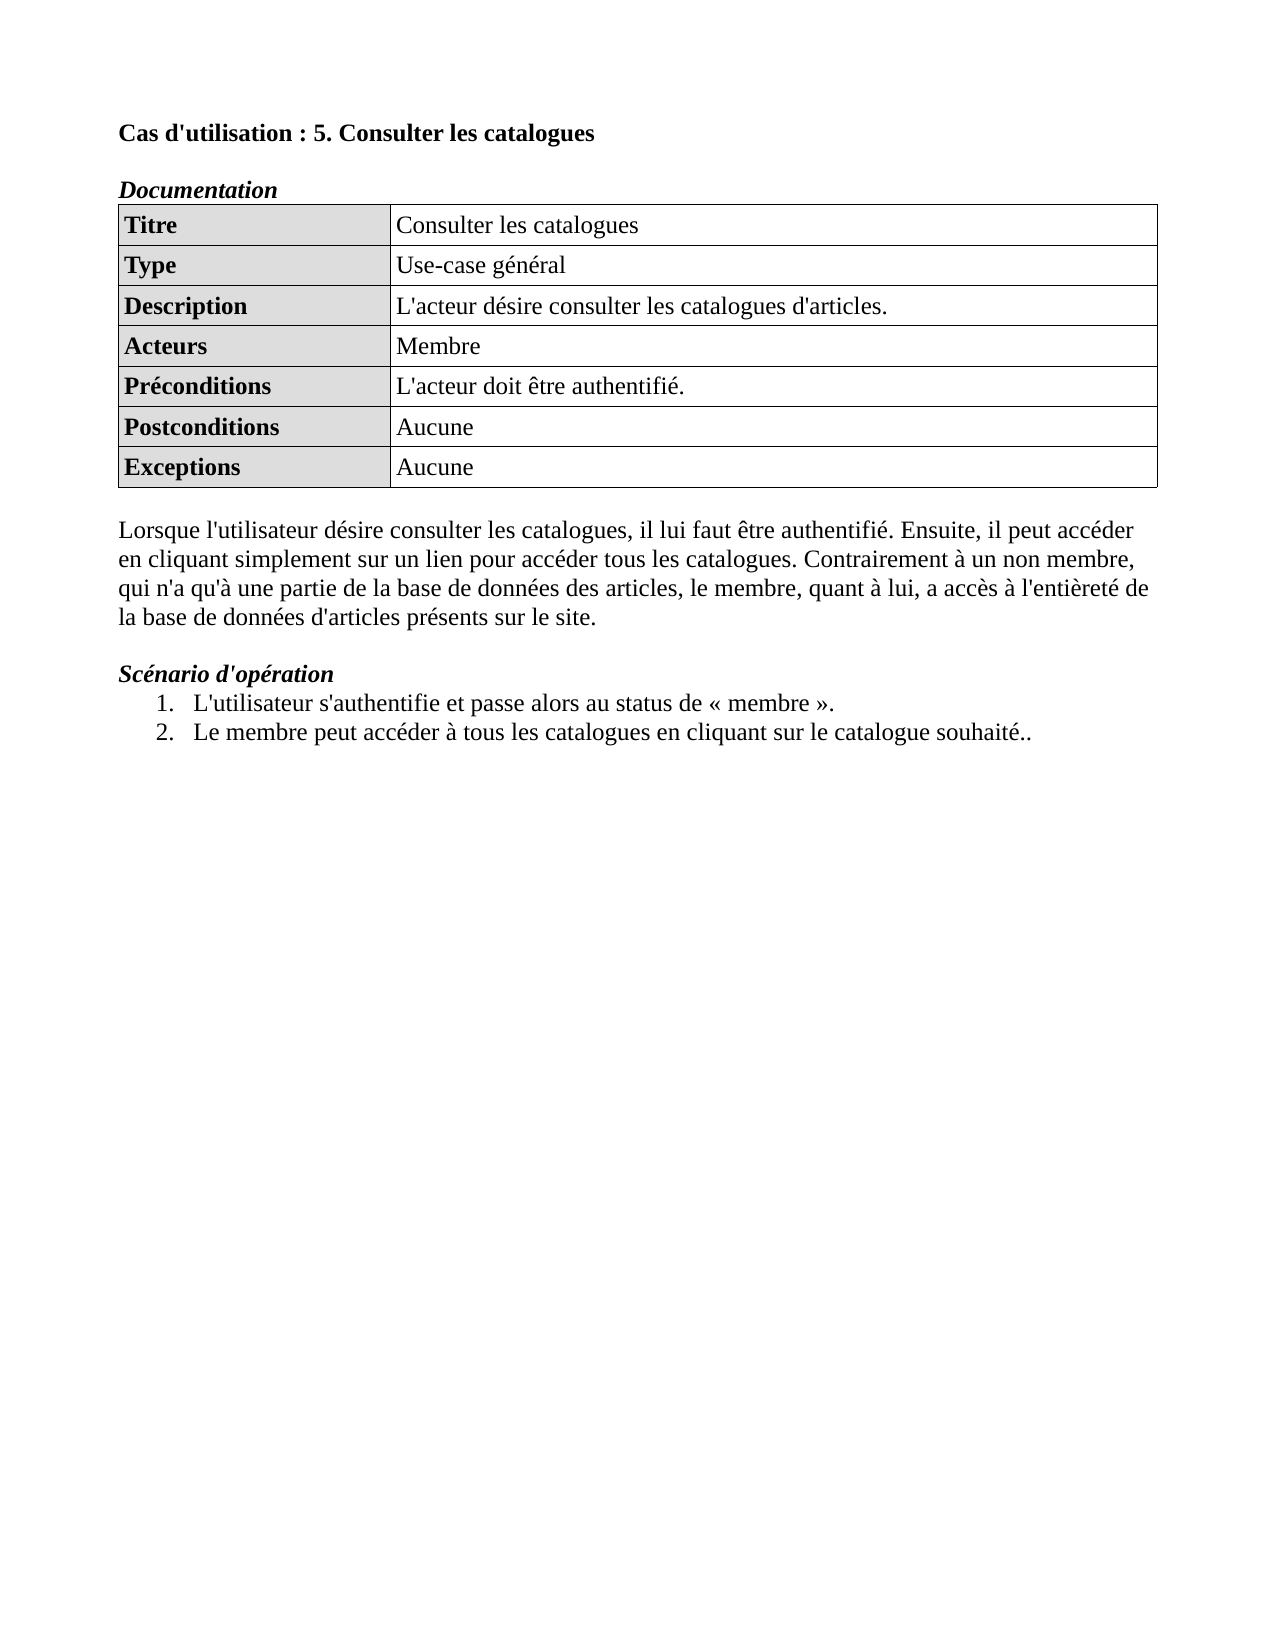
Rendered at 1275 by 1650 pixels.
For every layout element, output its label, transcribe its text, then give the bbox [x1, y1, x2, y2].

table_cell Exceptions [119, 447, 390, 487]
table_cell L'acteur désire consulter les catalogues d'articles. [391, 286, 1157, 325]
table_cell Aucune [391, 407, 1157, 446]
text Lorsque l'utilisateur désire consulter les catalogues, il lui faut être authentifié. Ensuite, il peut accéder en cliquant simplement sur un lien pour accéder tous les catalogues. Contrairement à un non membre, qui n'a qu'à une partie de la base de données des articles, le membre, quant à lui, a accès à l'entièreté de la base de données d'articles présents sur le site. [118, 515, 1157, 630]
table_cell Use-case général [391, 246, 1157, 285]
table_cell L'acteur doit être authentifié. [391, 367, 1157, 406]
table_cell Membre [391, 326, 1157, 366]
table_header Titre [119, 205, 390, 245]
table_cell Description [119, 286, 390, 325]
text Documentation [118, 176, 1157, 204]
list Le membre peut accéder à tous les catalogues en cliquant sur le catalogue souhaité.. [156, 717, 1157, 745]
table_cell Postconditions [119, 407, 390, 446]
text Scénario d'opération [118, 659, 1157, 688]
text Cas d'utilisation : 5. Consulter les catalogues [118, 118, 1157, 147]
table_cell Préconditions [119, 367, 390, 406]
table_cell Acteurs [119, 326, 390, 366]
table_header Consulter les catalogues [391, 205, 1157, 245]
table_cell Aucune [391, 447, 1157, 487]
list L'utilisateur s'authentifie et passe alors au status de « membre ». [156, 688, 1157, 717]
table_cell Type [119, 246, 390, 285]
